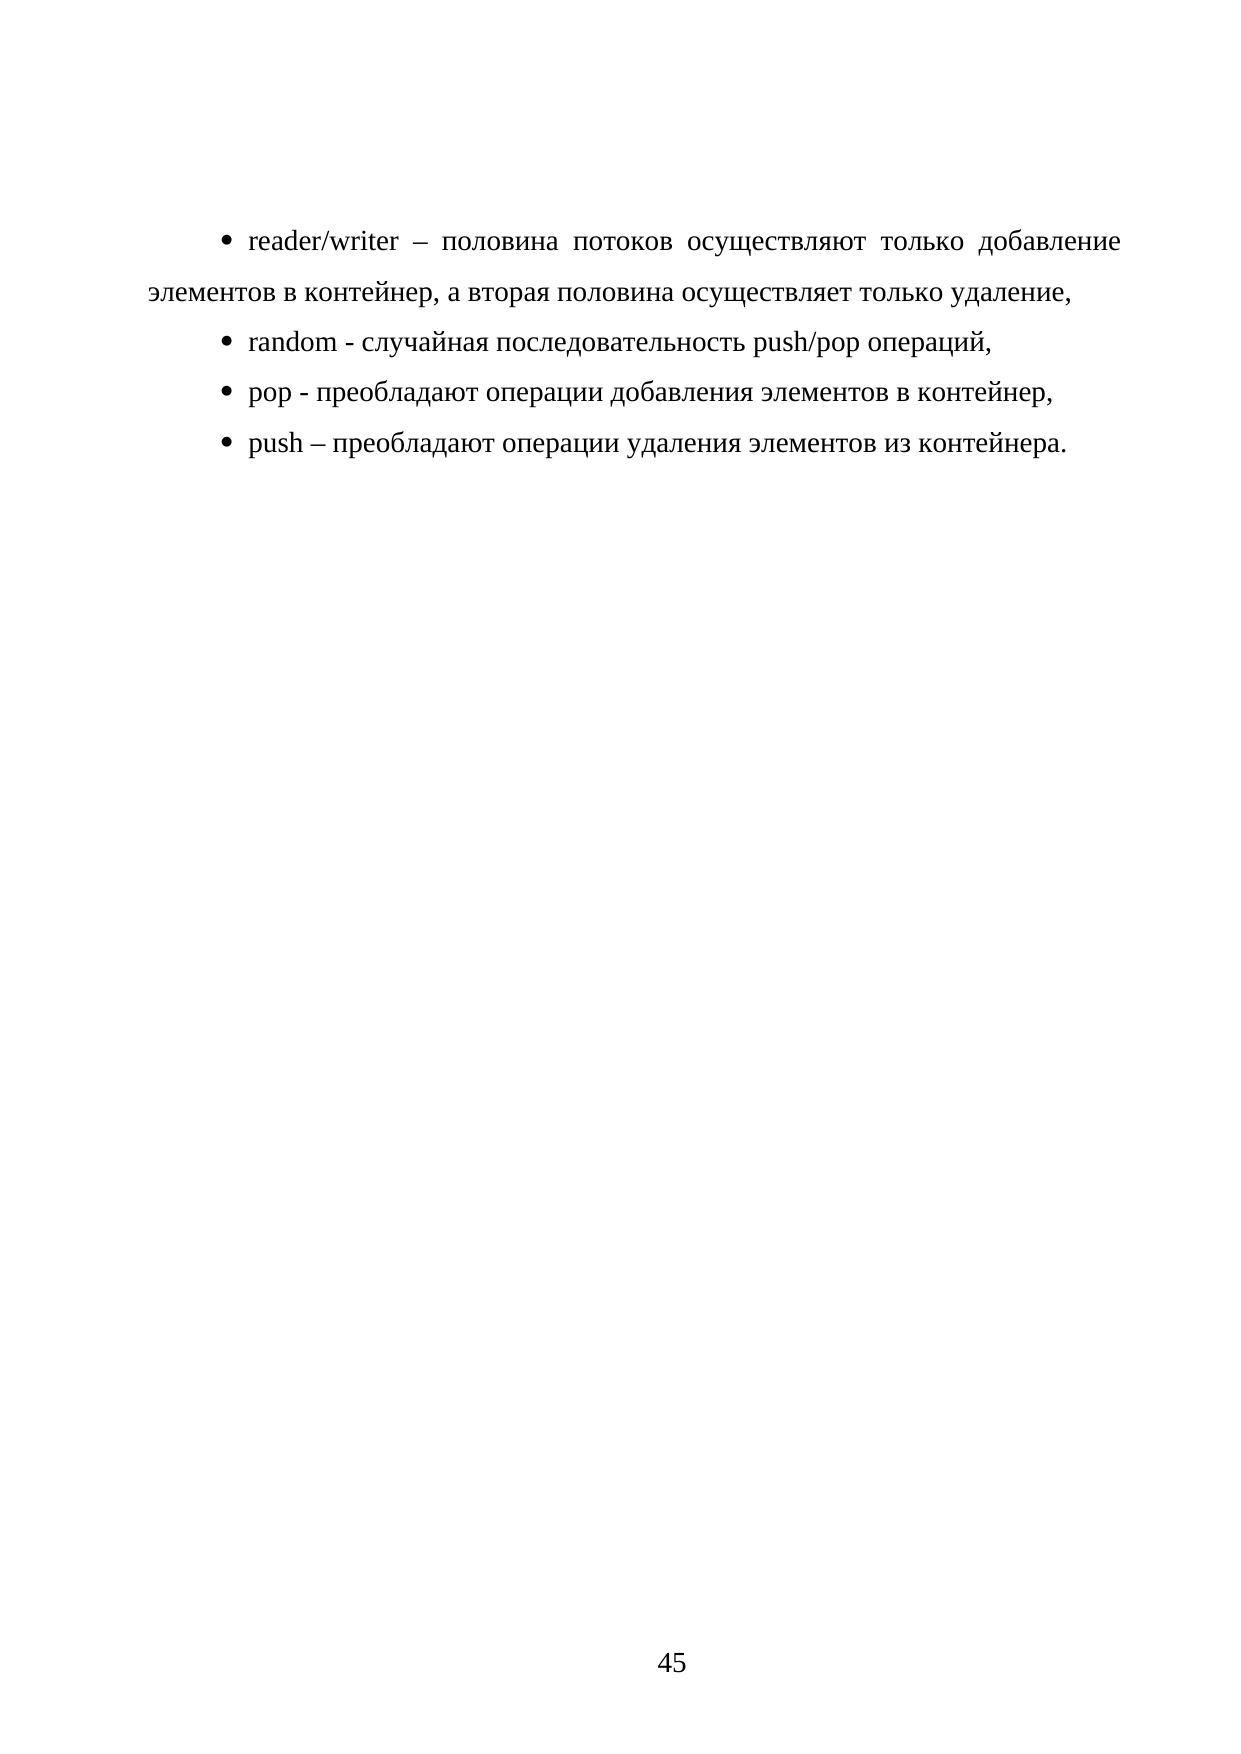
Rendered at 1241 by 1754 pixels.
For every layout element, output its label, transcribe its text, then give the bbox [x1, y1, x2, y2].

list random - случайная последовательность push/pop операций, [148, 324, 1122, 358]
list reader/writer – половина потоков осуществляют только добавление элементов в контейнер, а вторая половина осуществляет только удаление, [148, 223, 1122, 307]
list push – преобладают операции удаления элементов из контейнера. [148, 425, 1122, 458]
list pop - преобладают операции добавления элементов в контейнер, [148, 374, 1122, 408]
